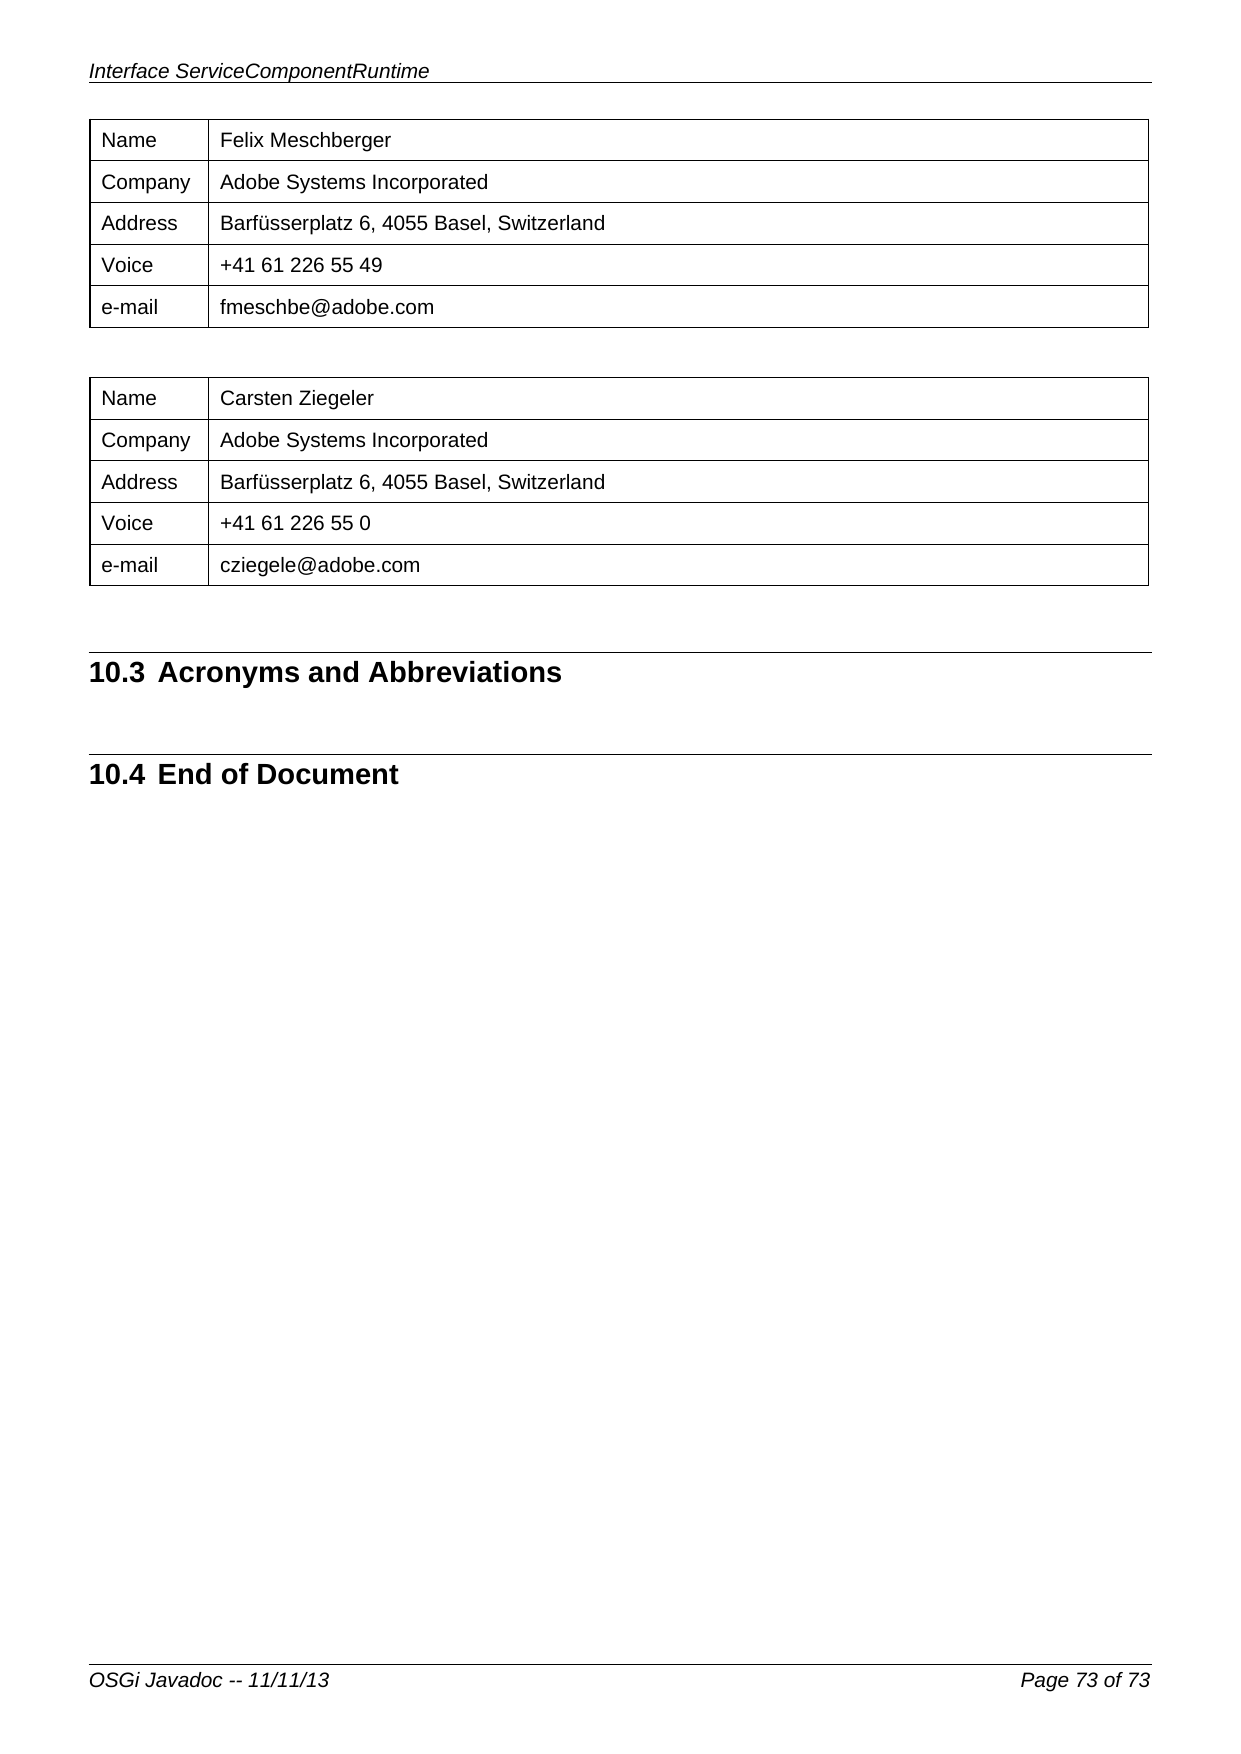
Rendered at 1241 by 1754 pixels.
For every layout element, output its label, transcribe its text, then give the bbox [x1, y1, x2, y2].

table_cell Voice [91, 245, 208, 285]
table_cell Barfüsserplatz 6, 4055 Basel, Switzerland [209, 461, 1148, 502]
table_header Name [91, 120, 208, 160]
table_header Felix Meschberger [209, 120, 1148, 160]
table_cell fmeschbe@adobe.com [209, 286, 1148, 327]
table_cell Company [91, 161, 208, 202]
subtitle Acronyms and Abbreviations [88, 653, 1152, 688]
table_header Carsten Ziegeler [209, 378, 1148, 418]
table_header Name [91, 378, 208, 418]
table_cell Address [91, 203, 208, 243]
table_cell Barfüsserplatz 6, 4055 Basel, Switzerland [209, 203, 1148, 243]
table_cell Address [91, 461, 208, 502]
table_cell e-mail [91, 545, 208, 585]
table_cell Adobe Systems Incorporated [209, 420, 1148, 460]
table_cell Voice [91, 503, 208, 543]
table_cell cziegele@adobe.com [209, 545, 1148, 585]
table_cell +41 61 226 55 49 [209, 245, 1148, 285]
table_cell +41 61 226 55 0 [209, 503, 1148, 543]
table_cell e-mail [91, 286, 208, 327]
table_cell Company [91, 420, 208, 460]
subtitle End of Document [88, 755, 1152, 791]
table_cell Adobe Systems Incorporated [209, 161, 1148, 202]
